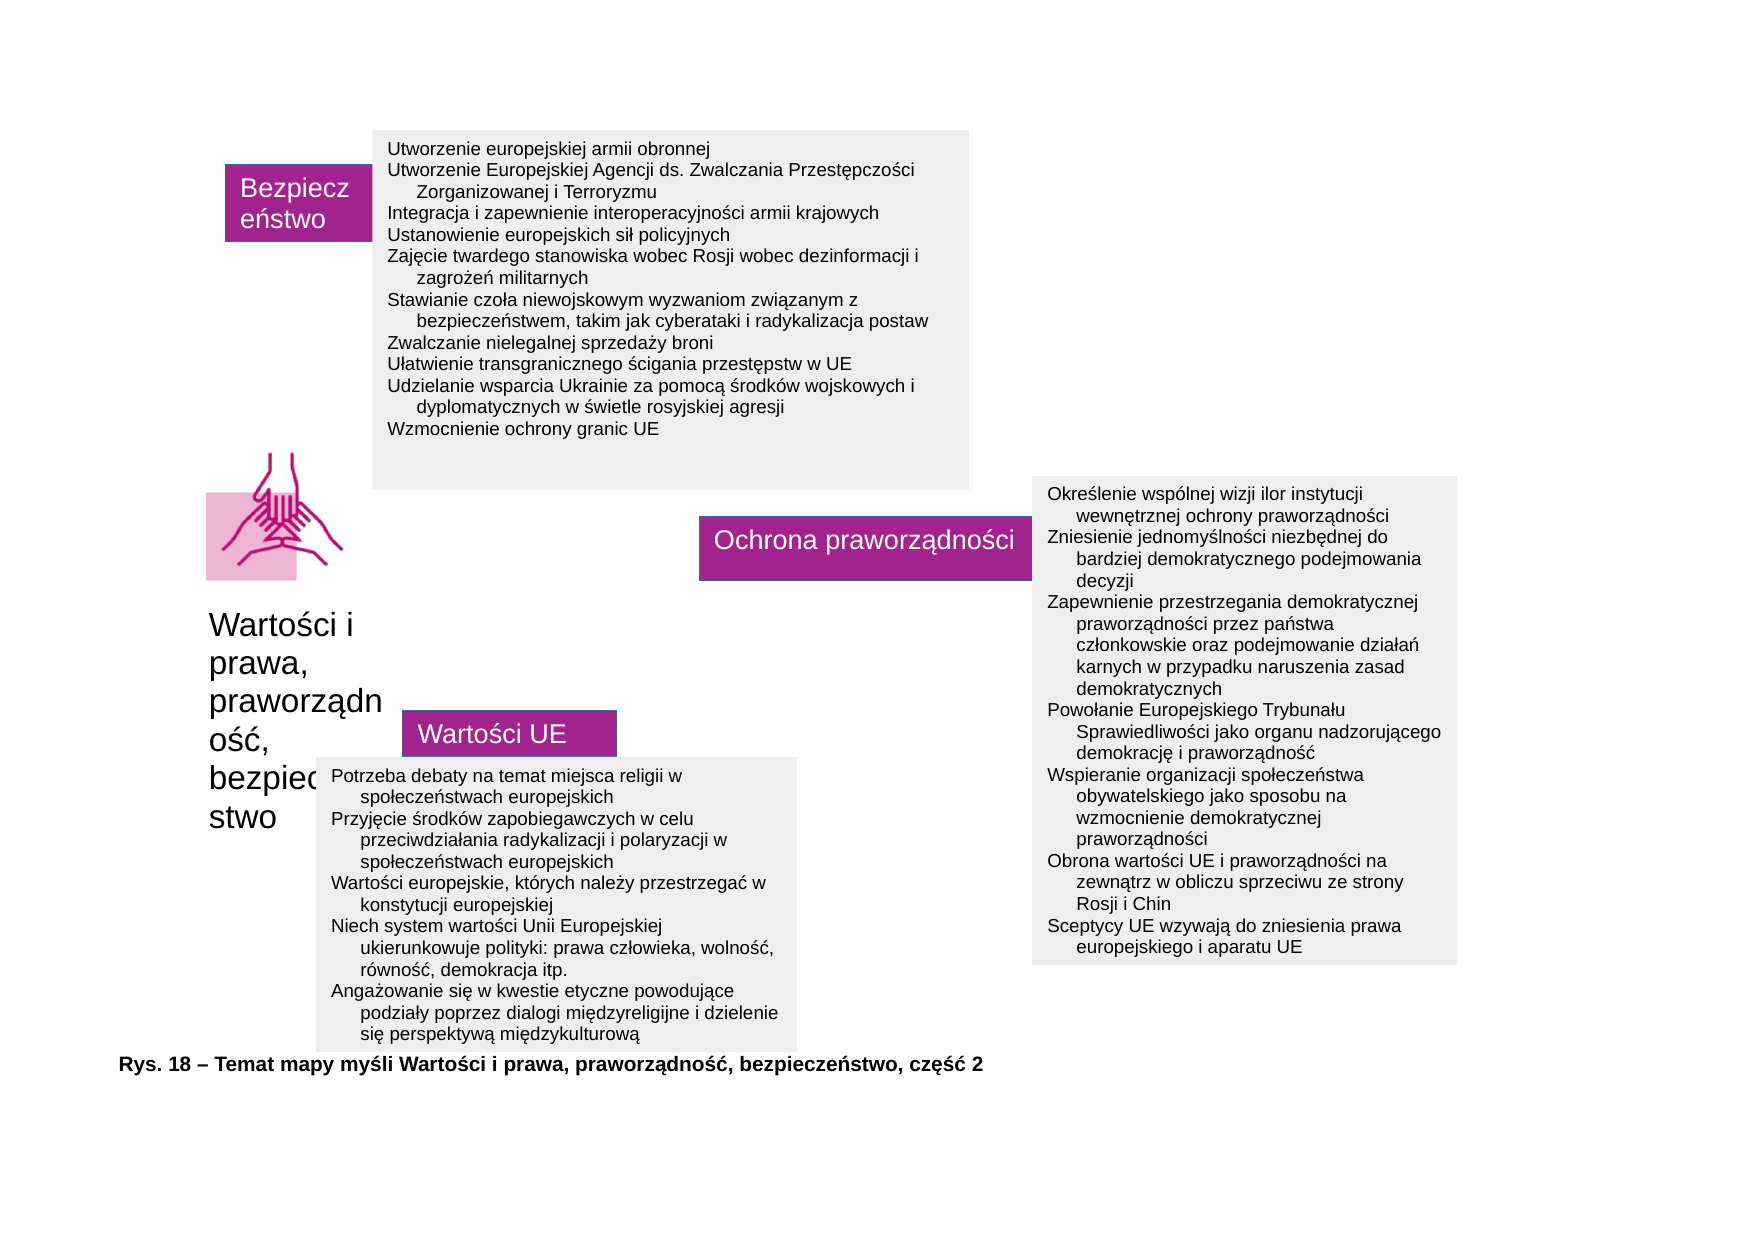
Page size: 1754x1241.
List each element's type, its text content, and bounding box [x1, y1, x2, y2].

text Rys. 18 – Temat mapy myśli Wartości i prawa, praworządność, bezpieczeństwo, część 2 [118, 142, 1533, 1076]
picture [195, 449, 349, 583]
